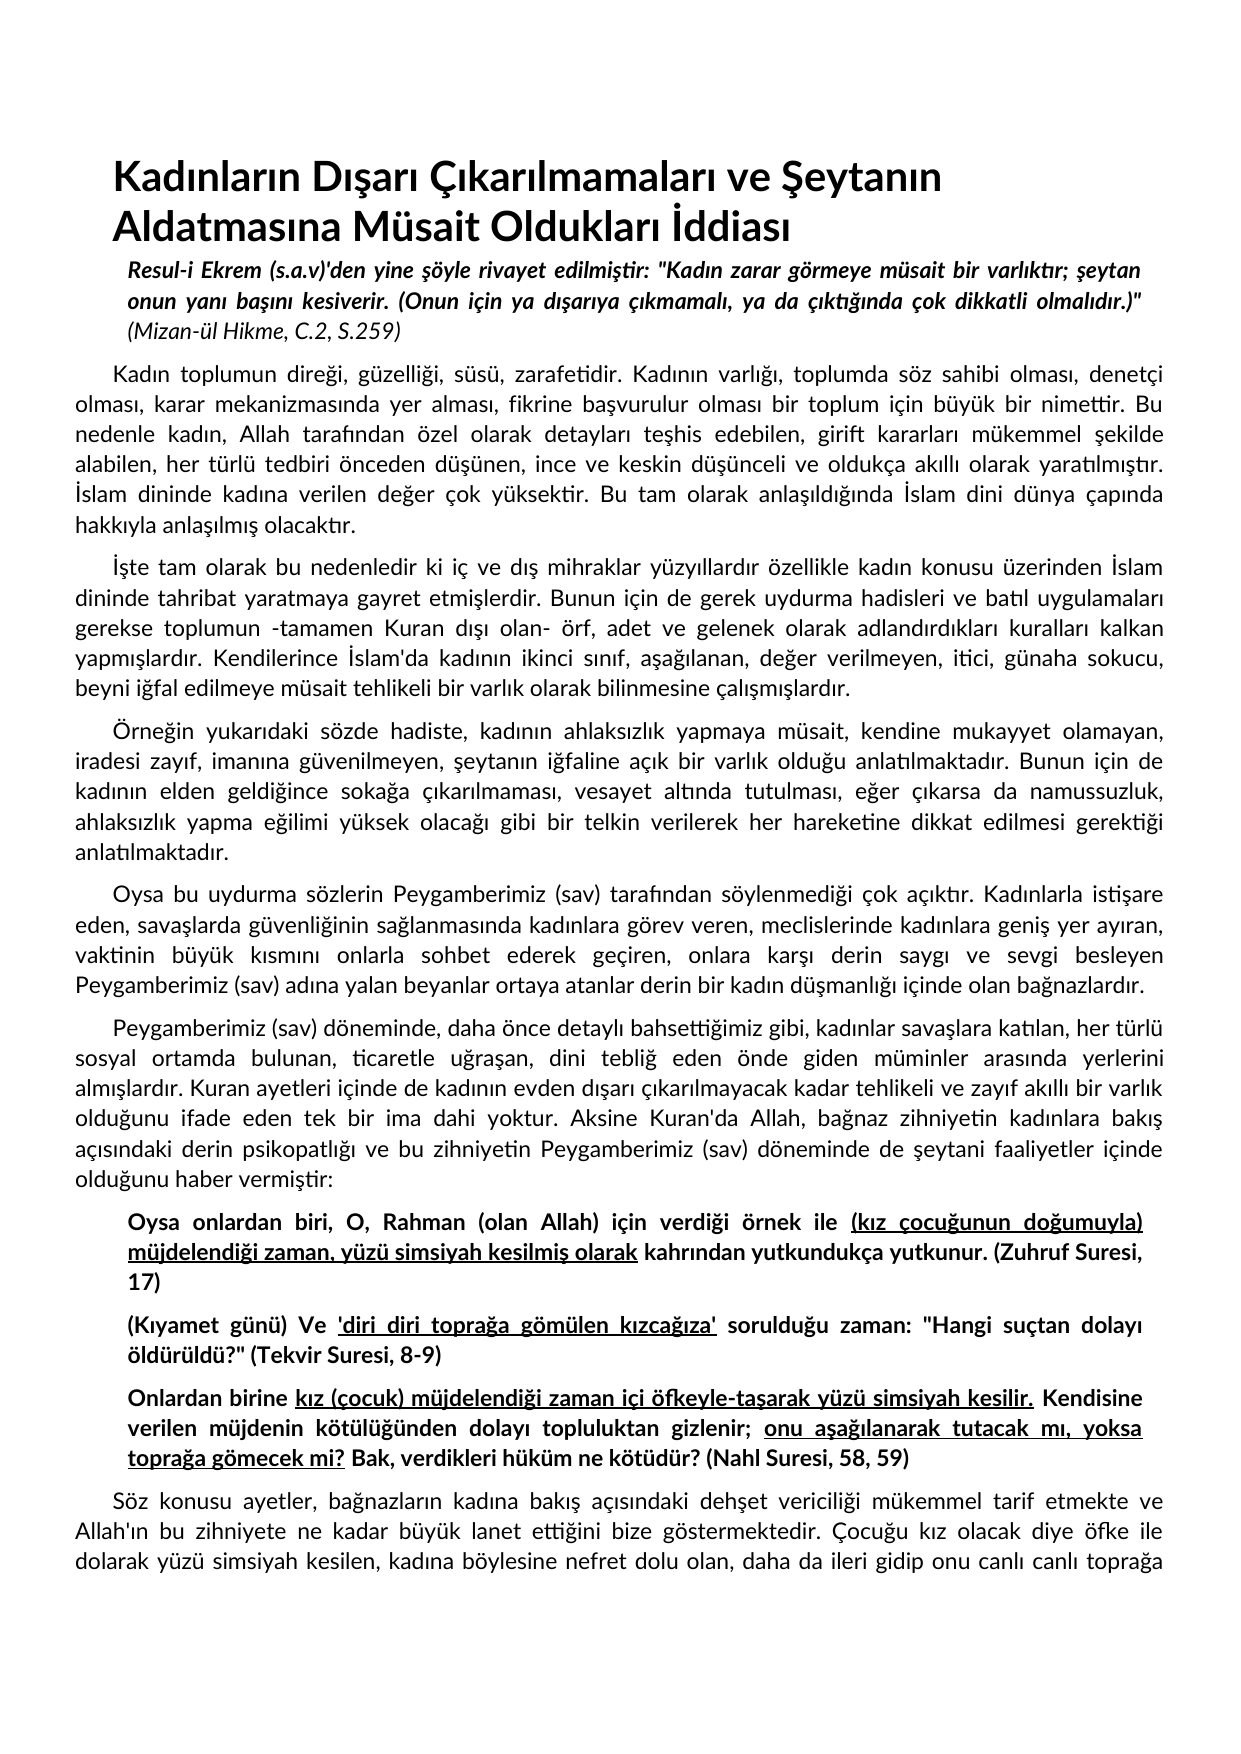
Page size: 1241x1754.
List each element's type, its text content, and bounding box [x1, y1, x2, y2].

text Oysa bu uydurma sözlerin Peygamberimiz (sav) tarafından söylenmediği çok açıktır. Kadınlarla istişare eden, savaşlarda güvenliğinin sağlanmasında kadınlara görev veren, meclislerinde kadınlara geniş yer ayıran, vaktinin büyük kısmını onlarla sohbet ederek geçiren, onlara karşı derin saygı ve sevgi besleyen Peygamberimiz (sav) adına yalan beyanlar ortaya atanlar derin bir kadın düşmanlığı içinde olan bağnazlardır. [75, 880, 1165, 998]
text Peygamberimiz (sav) döneminde, daha önce detaylı bahsettiğimiz gibi, kadınlar savaşlara katılan, her türlü sosyal ortamda bulunan, ticaretle uğraşan, dini tebliğ eden önde giden müminler arasında yerlerini almışlardır. Kuran ayetleri içinde de kadının evden dışarı çıkarılmayacak kadar tehlikeli ve zayıf akıllı bir varlık olduğunu ifade eden tek bir ima dahi yoktur. Aksine Kuran'da Allah, bağnaz zihniyetin kadınlara bakış açısındaki derin psikopatlığı ve bu zihniyetin Peygamberimiz (sav) döneminde de şeytani faaliyetler içinde olduğunu haber vermiştir: [75, 1013, 1165, 1192]
text İşte tam olarak bu nedenledir ki iç ve dış mihraklar yüzyıllardır özellikle kadın konusu üzerinden İslam dininde tahribat yaratmaya gayret etmişlerdir. Bunun için de gerek uydurma hadisleri ve batıl uygulamaları gerekse toplumun -tamamen Kuran dışı olan- örf, adet ve gelenek olarak adlandırdıkları kuralları kalkan yapmışlardır. Kendilerince İslam'da kadının ikinci sınıf, aşağılanan, değer verilmeyen, itici, günaha sokucu, beyni iğfal edilmeye müsait tehlikeli bir varlık olarak bilinmesine çalışmışlardır. [75, 553, 1165, 701]
text Kadın toplumun direği, güzelliği, süsü, zarafetidir. Kadının varlığı, toplumda söz sahibi olması, denetçi olması, karar mekanizmasında yer alması, fikrine başvurulur olması bir toplum için büyük bir nimettir. Bu nedenle kadın, Allah tarafından özel olarak detayları teşhis edebilen, girift kararları mükemmel şekilde alabilen, her türlü tedbiri önceden düşünen, ince ve keskin düşünceli ve oldukça akıllı olarak yaratılmıştır. İslam dininde kadına verilen değer çok yüksektir. Bu tam olarak anlaşıldığında İslam dini dünya çapında hakkıyla anlaşılmış olacaktır. [75, 359, 1165, 538]
subtitle Kadınların Dışarı Çıkarılmamaları ve Şeytanın Aldatmasına Müsait Oldukları İddiası [112, 150, 1165, 250]
text Söz konusu ayetler, bağnazların kadına bakış açısındaki dehşet vericiliği mükemmel tarif etmekte ve Allah'ın bu zihniyete ne kadar büyük lanet ettiğini bize göstermektedir. Çocuğu kız olacak diye öfke ile dolarak yüzü simsiyah kesilen, kadına böylesine nefret dolu olan, daha da ileri gidip onu canlı canlı toprağa [75, 1486, 1165, 1574]
text Oysa onlardan biri, O, Rahman (olan Allah) için verdiği örnek ile (kız çocuğunun doğumuyla) müjdelendiği zaman, yüzü simsiyah kesilmiş olarak kahrından yutkundukça yutkunur. (Zuhruf Suresi, 17) [127, 1207, 1143, 1295]
text (Kıyamet günü) Ve 'diri diri toprağa gömülen kızcağıza' sorulduğu zaman: "Hangi suçtan dolayı öldürüldü?" (Tekvir Suresi, 8-9) [127, 1310, 1143, 1368]
text Örneğin yukarıdaki sözde hadiste, kadının ahlaksızlık yapmaya müsait, kendine mukayyet olamayan, iradesi zayıf, imanına güvenilmeyen, şeytanın iğfaline açık bir varlık olduğu anlatılmaktadır. Bunun için de kadının elden geldiğince sokağa çıkarılmaması, vesayet altında tutulması, eğer çıkarsa da namussuzluk, ahlaksızlık yapma eğilimi yüksek olacağı gibi bir telkin verilerek her hareketine dikkat edilmesi gerektiği anlatılmaktadır. [75, 717, 1165, 865]
text Resul-i Ekrem (s.a.v)'den yine şöyle rivayet edilmiştir: "Kadın zarar görmeye müsait bir varlıktır; şeytan onun yanı başını kesiverir. (Onun için ya dışarıya çıkmamalı, ya da çıktığında çok dikkatli olmalıdır.)" (Mizan-ül Hikme, C.2, S.259) [127, 256, 1143, 344]
text Onlardan birine kız (çocuk) müjdelendiği zaman içi öfkeyle-taşarak yüzü simsiyah kesilir. Kendisine verilen müjdenin kötülüğünden dolayı topluluktan gizlenir; onu aşağılanarak tutacak mı, yoksa toprağa gömecek mi? Bak, verdikleri hüküm ne kötüdür? (Nahl Suresi, 58, 59) [127, 1383, 1143, 1471]
